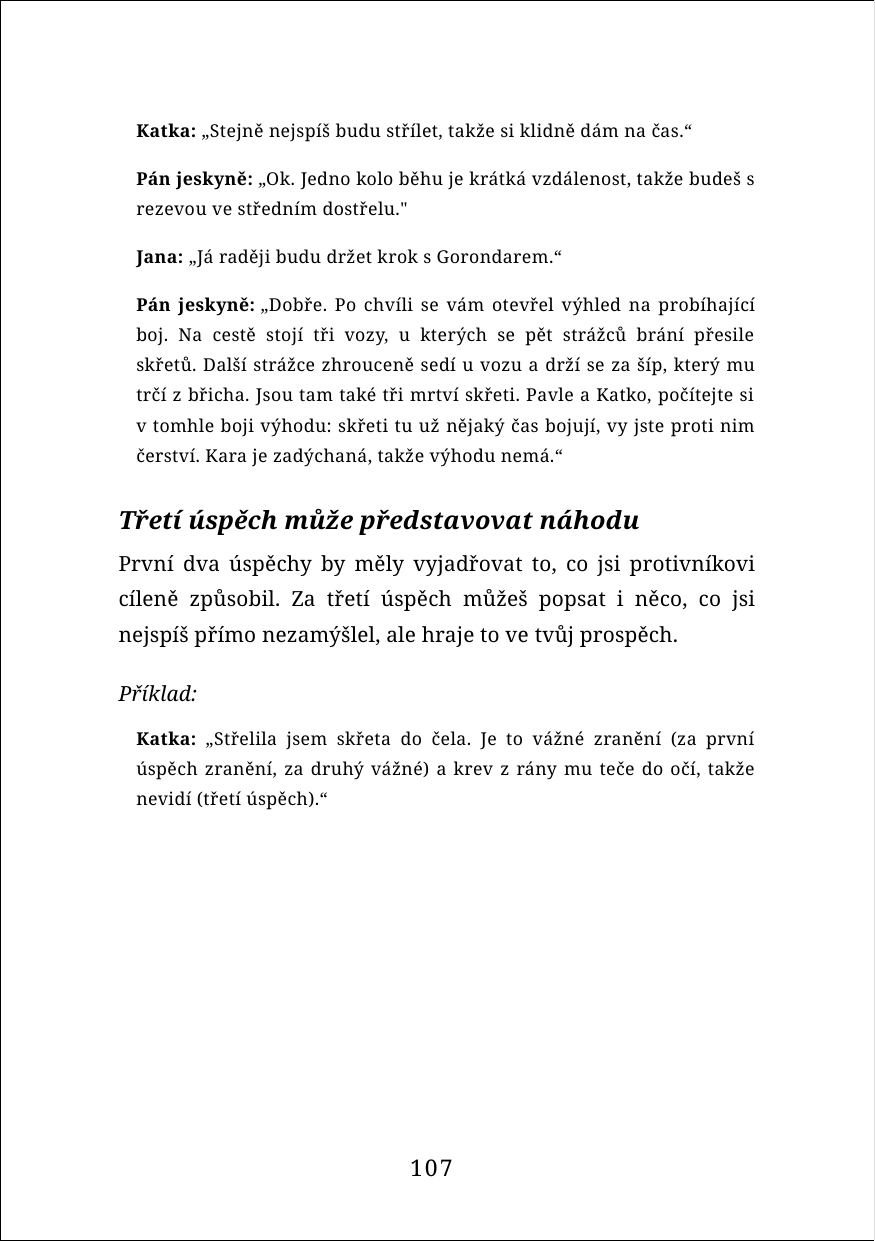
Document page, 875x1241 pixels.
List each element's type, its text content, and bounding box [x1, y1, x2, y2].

text První dva úspěchy by měly vyjadřovat to, co jsi protivníkovi cíleně způsobil. Za třetí úspěch můžeš popsat i něco, co jsi nejspíš přímo nezamýšlel, ale hraje to ve tvůj prospěch. [118, 549, 756, 648]
text Katka: „Střelila jsem skřeta do čela. Je to vážné zranění (za první úspěch zranění, za druhý vážné) a krev z rány mu teče do očí, takže nevidí (třetí úspěch).“ [136, 726, 756, 811]
text Katka: „Stejně nejspíš budu střílet, takže si klidně dám na čas.“ [136, 118, 756, 142]
text Příklad: [118, 679, 756, 707]
text Pán jeskyně: „Dobře. Po chvíli se vám otevřel výhled na probíhající boj. Na cestě stojí tři vozy, u kterých se pět strážců brání přesile skřetů. Další strážce zhrouceně sedí u vozu a drží se za šíp, který mu trčí z břicha. Jsou tam také tři mrtví skřeti. Pavle a Katko, počítejte si v tomhle boji výhodu: skřeti tu už nějaký čas bojují, vy jste proti nim čerství. Kara je zadýchaná, takže výhodu nemá.“ [136, 292, 756, 467]
text Jana: „Já raději budu držet krok s Gorondarem.“ [136, 244, 756, 268]
text Pán jeskyně: „Ok. Jedno kolo běhu je krátká vzdálenost, takže budeš s rezevou ve středním dostřelu." [136, 166, 756, 221]
subtitle Třetí úspěch může představovat náhodu [118, 503, 756, 537]
